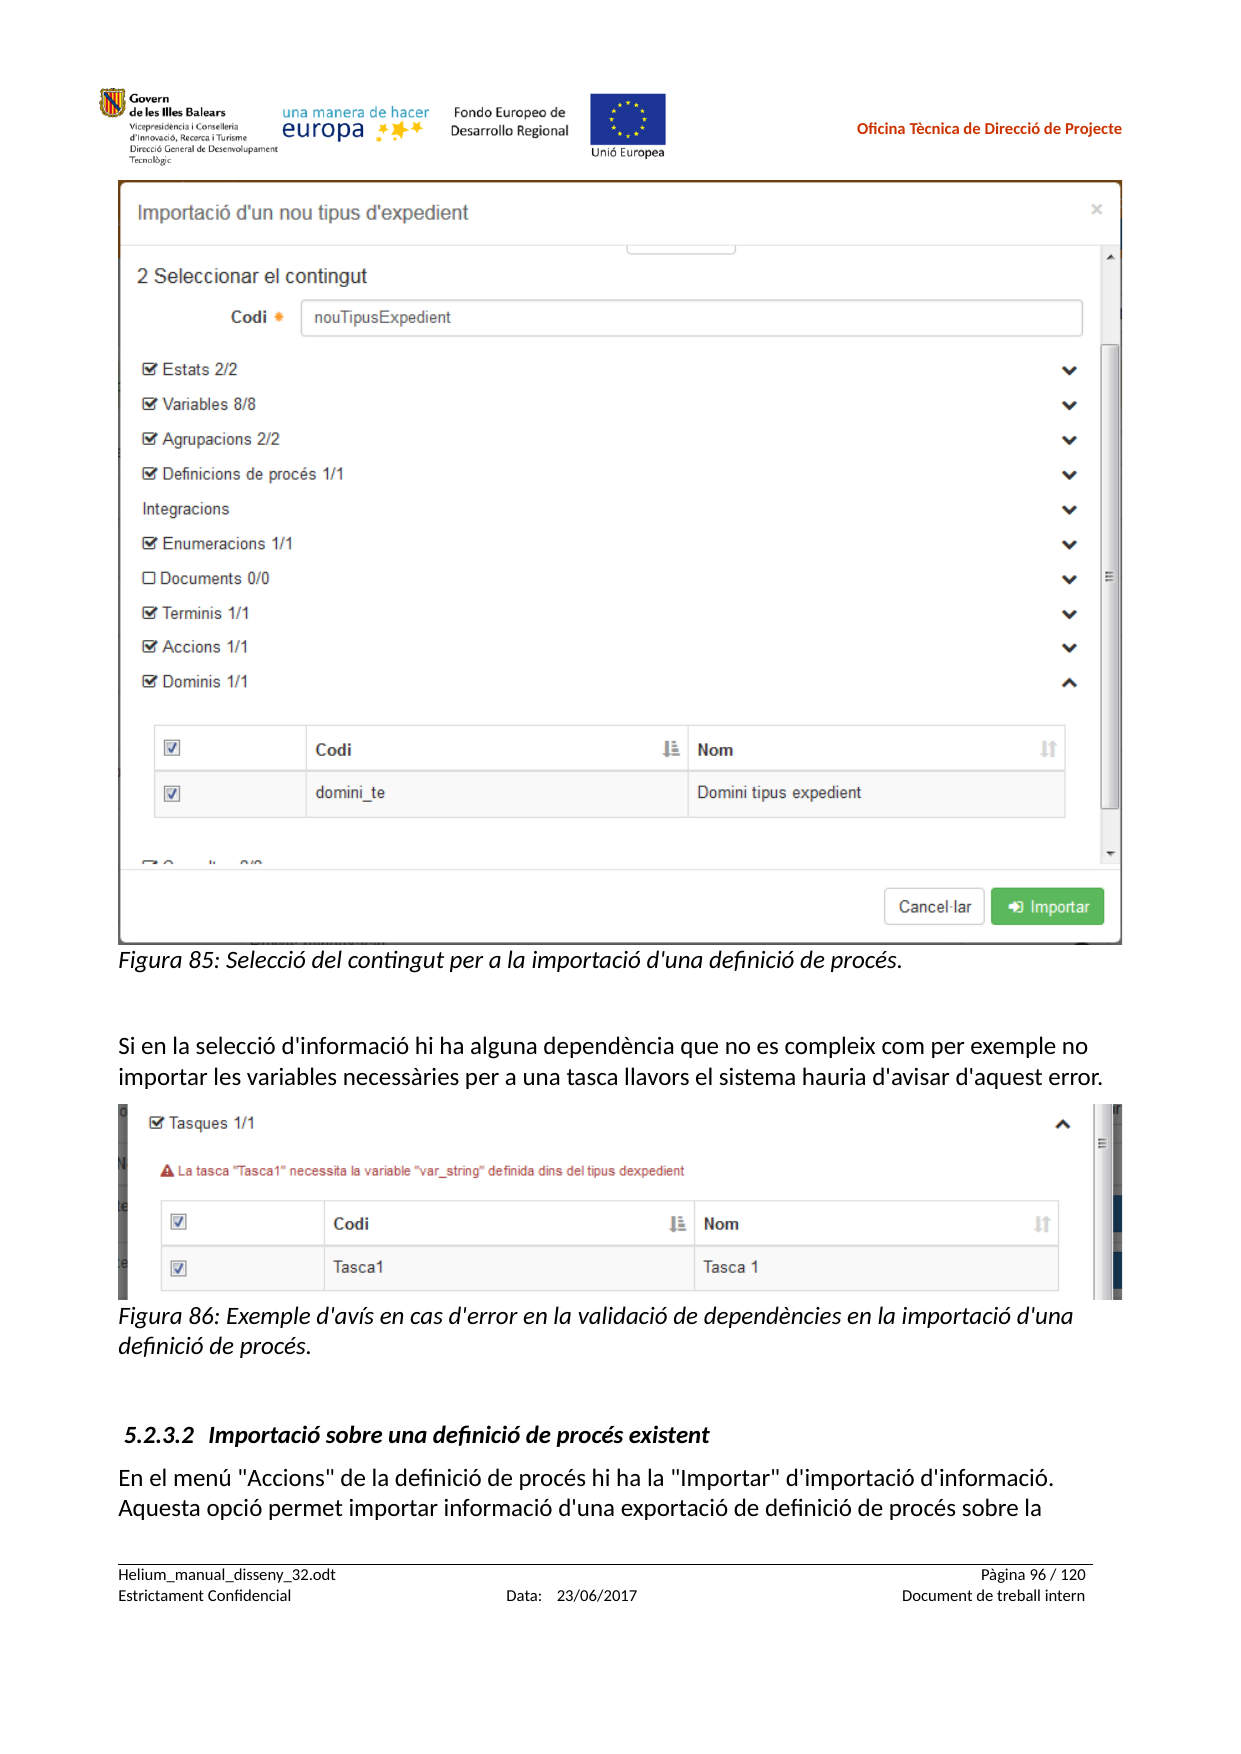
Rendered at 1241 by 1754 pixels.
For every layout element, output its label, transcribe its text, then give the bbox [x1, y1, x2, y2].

text En el menú "Accions" de la definició de procés hi ha la "Importar" d'importació d'informació. Aquesta opció permet importar informació d'una exportació de definició de procés sobre la [118, 1462, 1122, 1523]
subtitle Importació sobre una definició de procés existent [118, 1419, 1122, 1449]
picture [118, 180, 1123, 945]
text Figura 85: Selecció del contingut per a la importació d'una definició de procés. [118, 945, 1122, 975]
text Si en la selecció d'informació hi ha alguna dependència que no es compleix com per exemple no importar les variables necessàries per a una tasca llavors el sistema hauria d'avisar d'aquest error. [118, 1031, 1122, 1092]
picture [118, 1104, 1123, 1300]
text Figura 86: Exemple d'avís en cas d'error en la validació de dependències en la importació d'una definició de procés. [118, 1300, 1122, 1361]
picture [99, 87, 668, 166]
